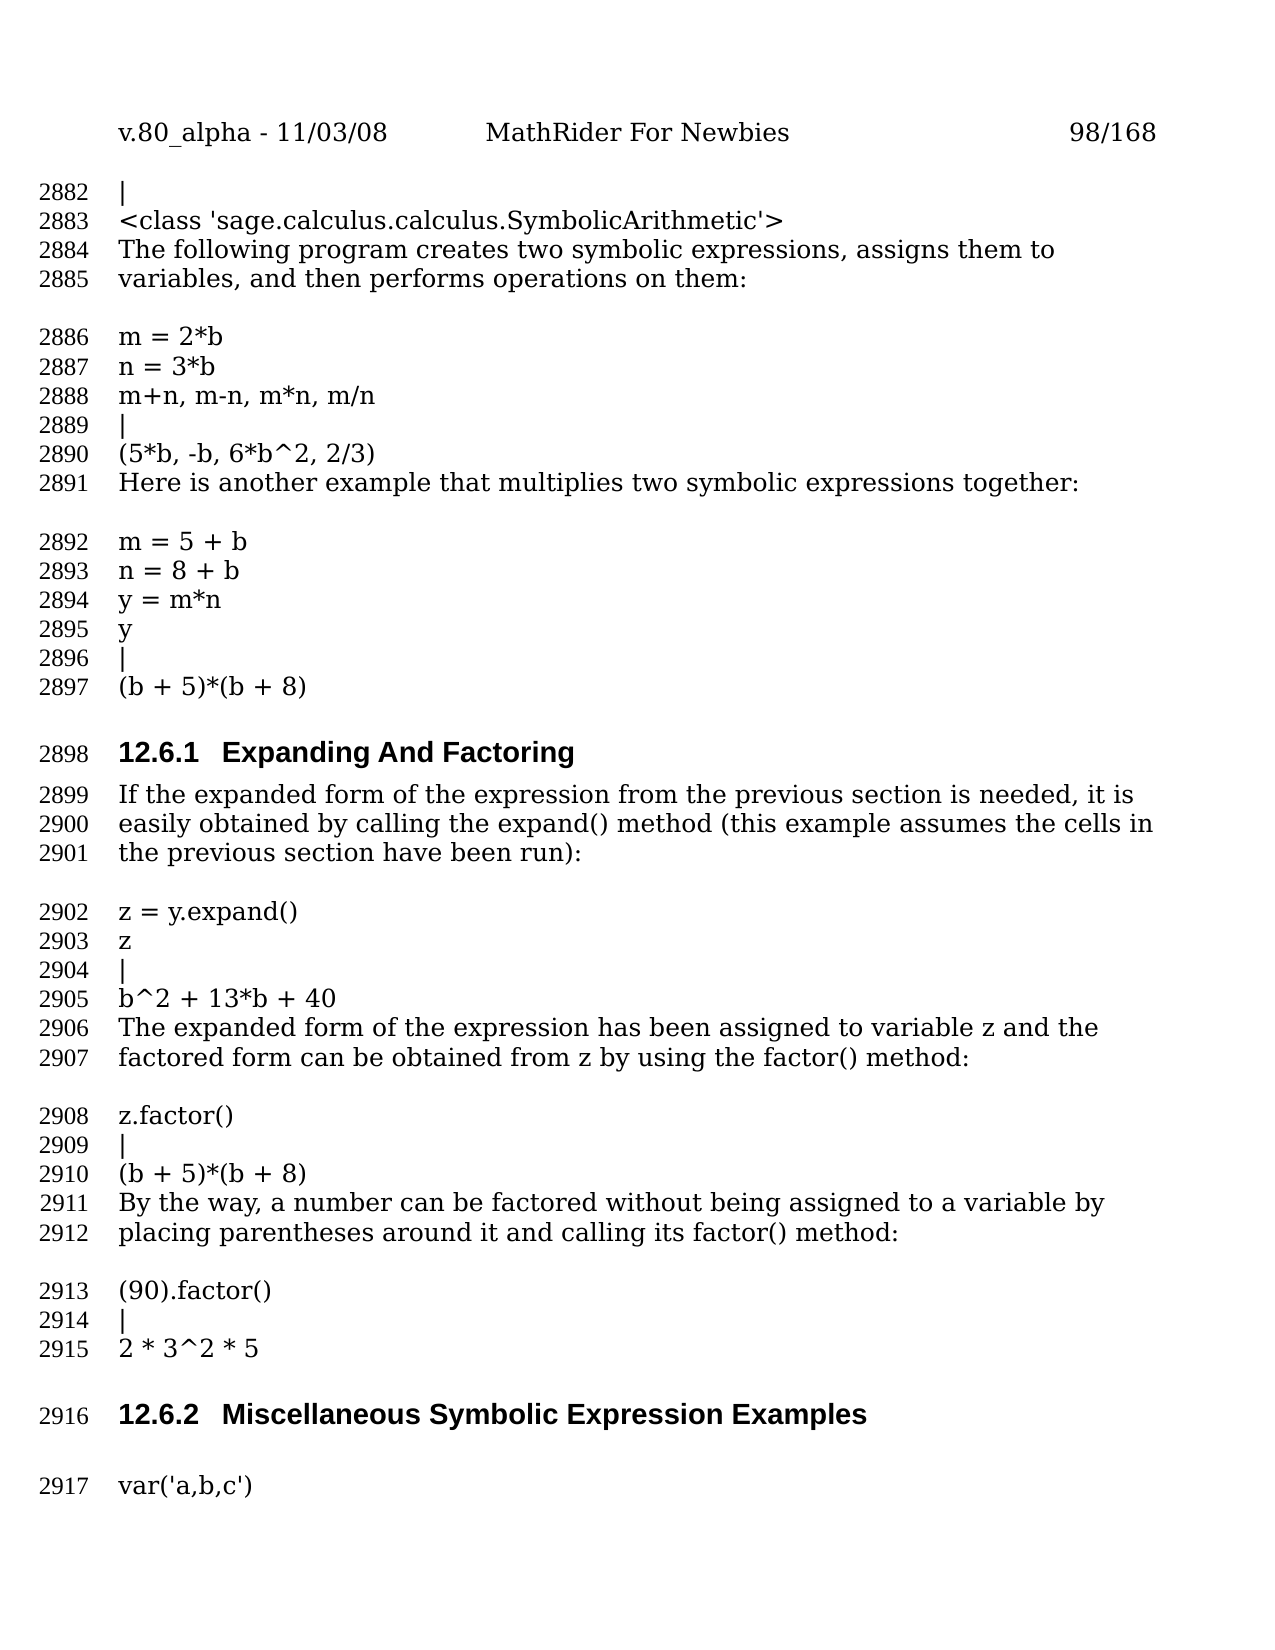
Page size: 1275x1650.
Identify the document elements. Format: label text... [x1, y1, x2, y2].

subtitle Expanding And Factoring [118, 735, 1157, 768]
text z [118, 926, 1157, 955]
text | [118, 1305, 1157, 1334]
text m+n, m-n, m*n, m/n [118, 381, 1157, 410]
text n = 8 + b [118, 556, 1157, 585]
text The following program creates two symbolic expressions, assigns them to variables, and then performs operations on them: [118, 235, 1157, 293]
text n = 3*b [118, 352, 1157, 381]
text m = 2*b [118, 323, 1157, 352]
text (5*b, -b, 6*b^2, 2/3) [118, 439, 1157, 468]
text y = m*n [118, 585, 1157, 614]
text (b + 5)*(b + 8) [118, 1159, 1157, 1189]
text m = 5 + b [118, 527, 1157, 556]
text var('a,b,c') [118, 1471, 1157, 1501]
text By the way, a number can be factored without being assigned to a variable by placing parentheses around it and calling its factor() method: [118, 1189, 1157, 1247]
text If the expanded form of the expression from the previous section is needed, it is easily obtained by calling the expand() method (this example assumes the cells in the previous section have been run): [118, 780, 1157, 868]
text Here is another example that multiplies two symbolic expressions together: [118, 468, 1157, 498]
text | [118, 410, 1157, 439]
text | [118, 955, 1157, 984]
text The expanded form of the expression has been assigned to variable z and the factored form can be obtained from z by using the factor() method: [118, 1014, 1157, 1072]
text (90).factor() [118, 1276, 1157, 1305]
text y [118, 614, 1157, 643]
text | [118, 177, 1157, 206]
text b^2 + 13*b + 40 [118, 984, 1157, 1014]
text (b + 5)*(b + 8) [118, 673, 1157, 702]
subtitle Miscellaneous Symbolic Expression Examples [118, 1397, 1157, 1430]
text | [118, 1130, 1157, 1159]
text <class 'sage.calculus.calculus.SymbolicArithmetic'> [118, 206, 1157, 235]
text | [118, 643, 1157, 673]
text 2 * 3^2 * 5 [118, 1334, 1157, 1364]
text z = y.expand() [118, 897, 1157, 926]
text z.factor() [118, 1101, 1157, 1130]
